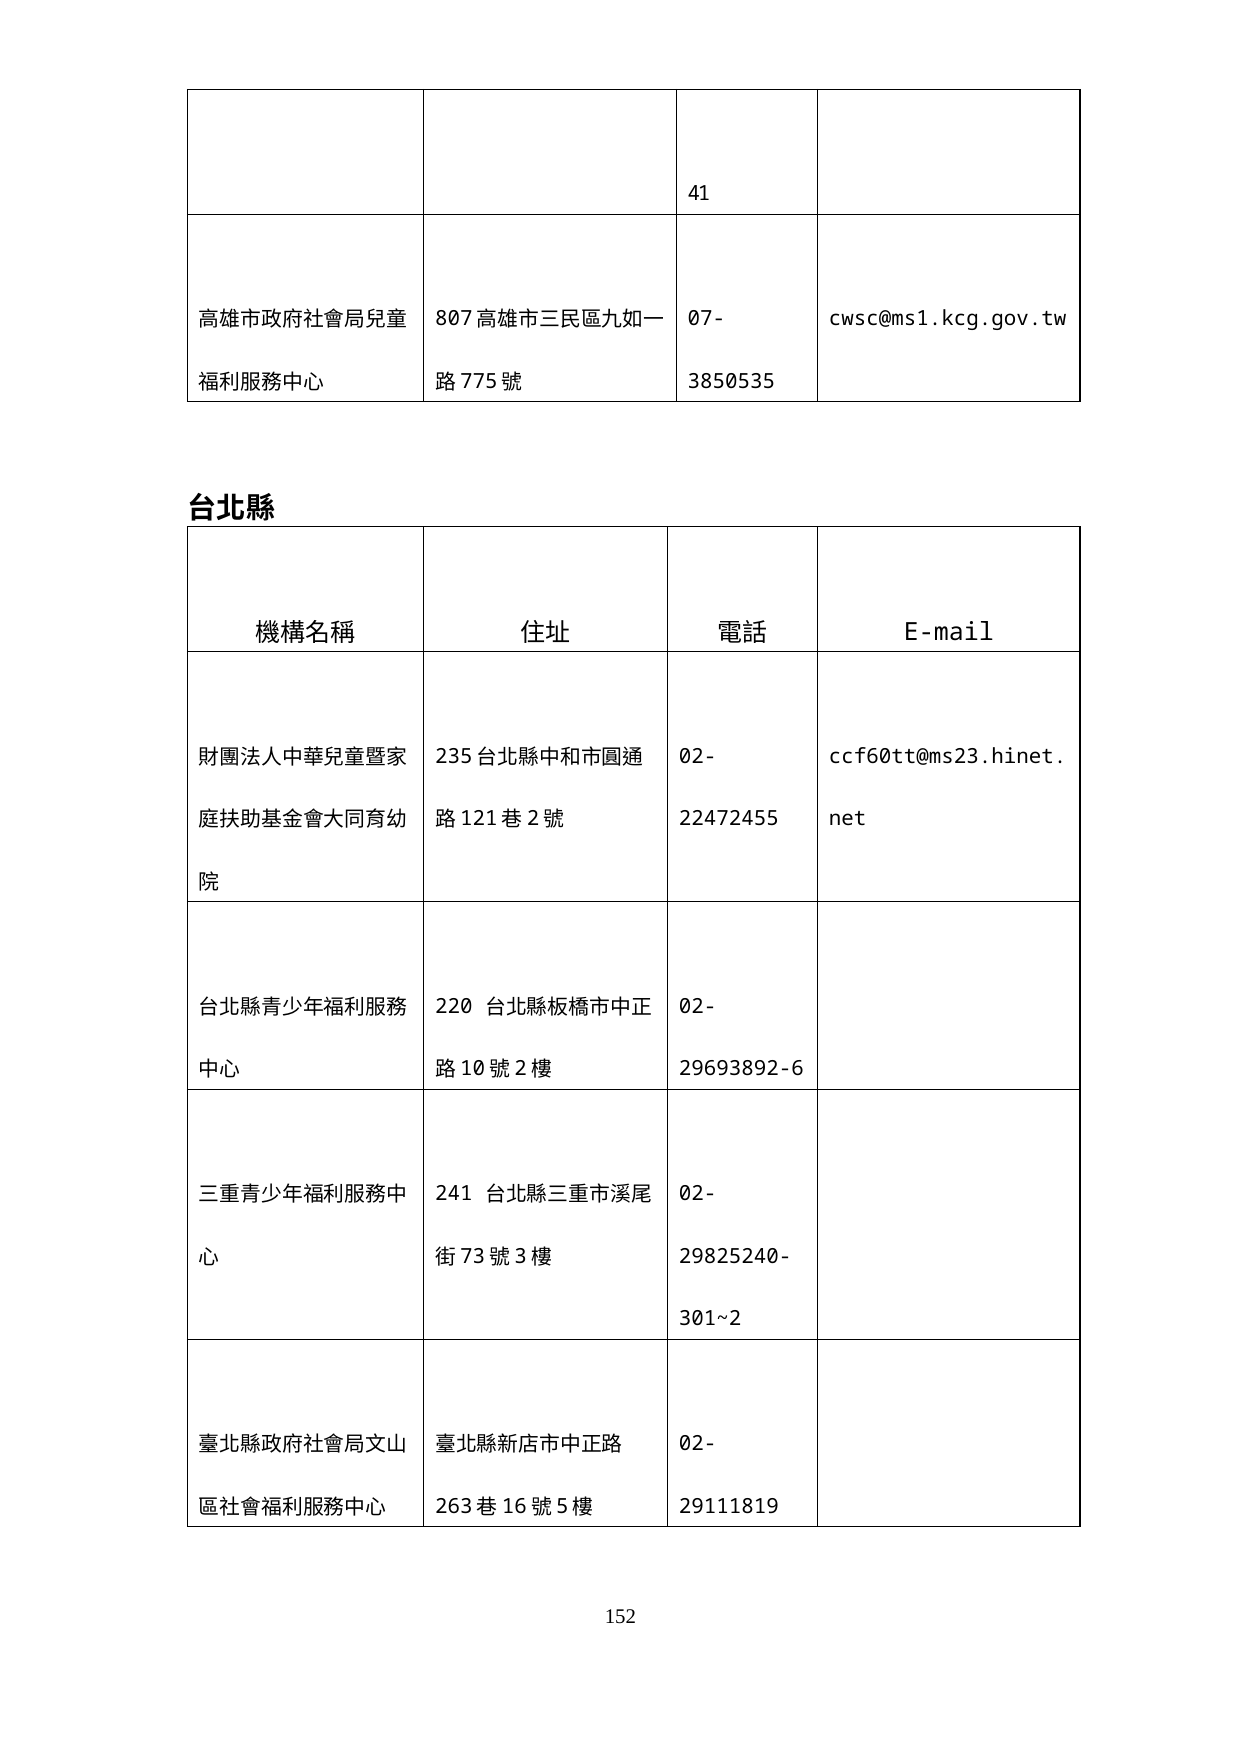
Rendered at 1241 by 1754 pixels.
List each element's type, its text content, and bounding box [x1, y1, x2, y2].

table_cell 807高雄市三民區九如一路775號 [424, 215, 676, 401]
table_cell 臺北縣新店市中正路263巷16號5樓 [424, 1340, 667, 1526]
table_cell 台北縣青少年福利服務中心 [188, 902, 423, 1089]
table_cell cwsc@ms1.kcg.gov.tw [818, 215, 1079, 401]
table_cell 41 [677, 90, 817, 214]
table_cell 三重青少年福利服務中心 [188, 1090, 423, 1339]
table_cell 235台北縣中和市圓通路121巷2號 [424, 652, 667, 901]
table_header 住址 [424, 527, 667, 651]
table_cell 02-22472455 [668, 652, 817, 901]
table_cell ccf60tt@ms23.hinet.net [818, 652, 1079, 901]
table_cell 02-29111819 [668, 1340, 817, 1526]
table_cell [818, 1090, 1079, 1339]
table_cell 02-29825240-301~2 [668, 1090, 817, 1339]
table_cell 財團法人中華兒童暨家庭扶助基金會大同育幼院 [188, 652, 423, 901]
table_cell [818, 1340, 1079, 1526]
table_cell [188, 90, 423, 214]
table_cell [818, 902, 1079, 1089]
table_cell 高雄市政府社會局兒童福利服務中心 [188, 215, 423, 401]
table_cell [424, 90, 676, 214]
table_header 機構名稱 [188, 527, 423, 651]
table_header 電話 [668, 527, 817, 651]
table_cell 220 台北縣板橋市中正路10號2樓 [424, 902, 667, 1089]
text 台北縣 [187, 464, 1053, 526]
table_header E-mail [818, 527, 1079, 651]
table_cell 241 台北縣三重市溪尾街73號3樓 [424, 1090, 667, 1339]
table_cell 臺北縣政府社會局文山區社會福利服務中心 [188, 1340, 423, 1526]
table_cell [818, 90, 1079, 214]
table_cell 02-29693892-6 [668, 902, 817, 1089]
table_cell 07-3850535 [677, 215, 817, 401]
